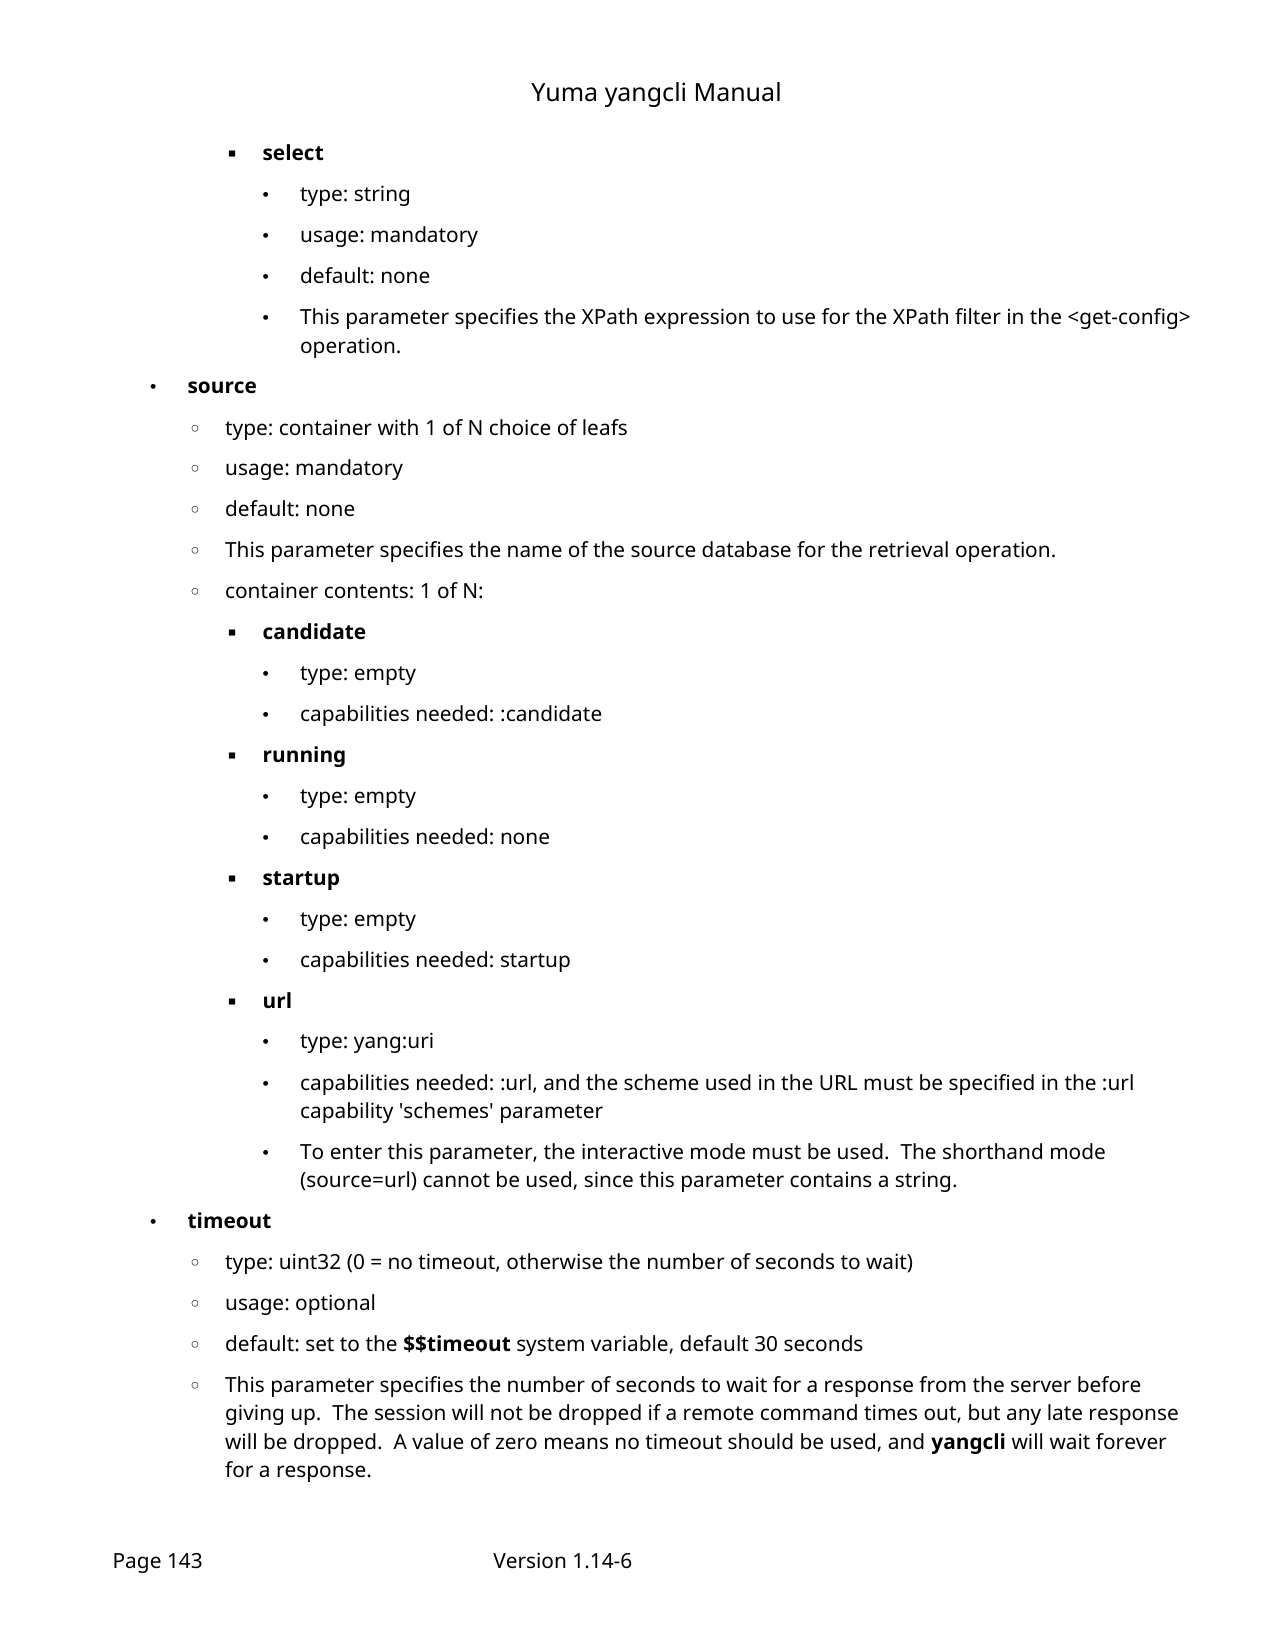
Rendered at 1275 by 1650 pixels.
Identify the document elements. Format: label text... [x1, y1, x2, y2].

list source [150, 372, 1200, 400]
list usage: optional [187, 1288, 1200, 1317]
list This parameter specifies the XPath expression to use for the XPath filter in the <get-config> operation. [262, 302, 1200, 359]
list capabilities needed: none [262, 822, 1200, 850]
list This parameter specifies the number of seconds to wait for a response from the server before giving up. The session will not be dropped if a remote command times out, but any late response will be dropped. A value of zero means no timeout should be used, and yangcli will wait forever for a response. [187, 1370, 1200, 1484]
list usage: mandatory [262, 220, 1200, 249]
list select [225, 138, 1200, 167]
list capabilities needed: :url, and the scheme used in the URL must be specified in the :url capability 'schemes' parameter [262, 1068, 1200, 1124]
list type: empty [262, 658, 1200, 687]
list startup [225, 863, 1200, 891]
list type: empty [262, 781, 1200, 809]
list default: set to the $$timeout system variable, default 30 seconds [187, 1329, 1200, 1358]
list type: container with 1 of N choice of leafs [187, 413, 1200, 441]
list type: string [262, 179, 1200, 208]
list url [225, 986, 1200, 1014]
list type: uint32 (0 = no timeout, otherwise the number of seconds to wait) [187, 1247, 1200, 1276]
list usage: mandatory [187, 453, 1200, 482]
list capabilities needed: startup [262, 945, 1200, 973]
list default: none [187, 494, 1200, 523]
list default: none [262, 261, 1200, 290]
list To enter this parameter, the interactive mode must be used. The shorthand mode (source=url) cannot be used, since this parameter contains a string. [262, 1137, 1200, 1194]
list This parameter specifies the name of the source database for the retrieval operation. [187, 535, 1200, 564]
list running [225, 740, 1200, 768]
list type: yang:uri [262, 1027, 1200, 1055]
list timeout [150, 1206, 1200, 1235]
list capabilities needed: :candidate [262, 699, 1200, 728]
list container contents: 1 of N: [187, 576, 1200, 605]
list type: empty [262, 904, 1200, 932]
list candidate [225, 617, 1200, 646]
